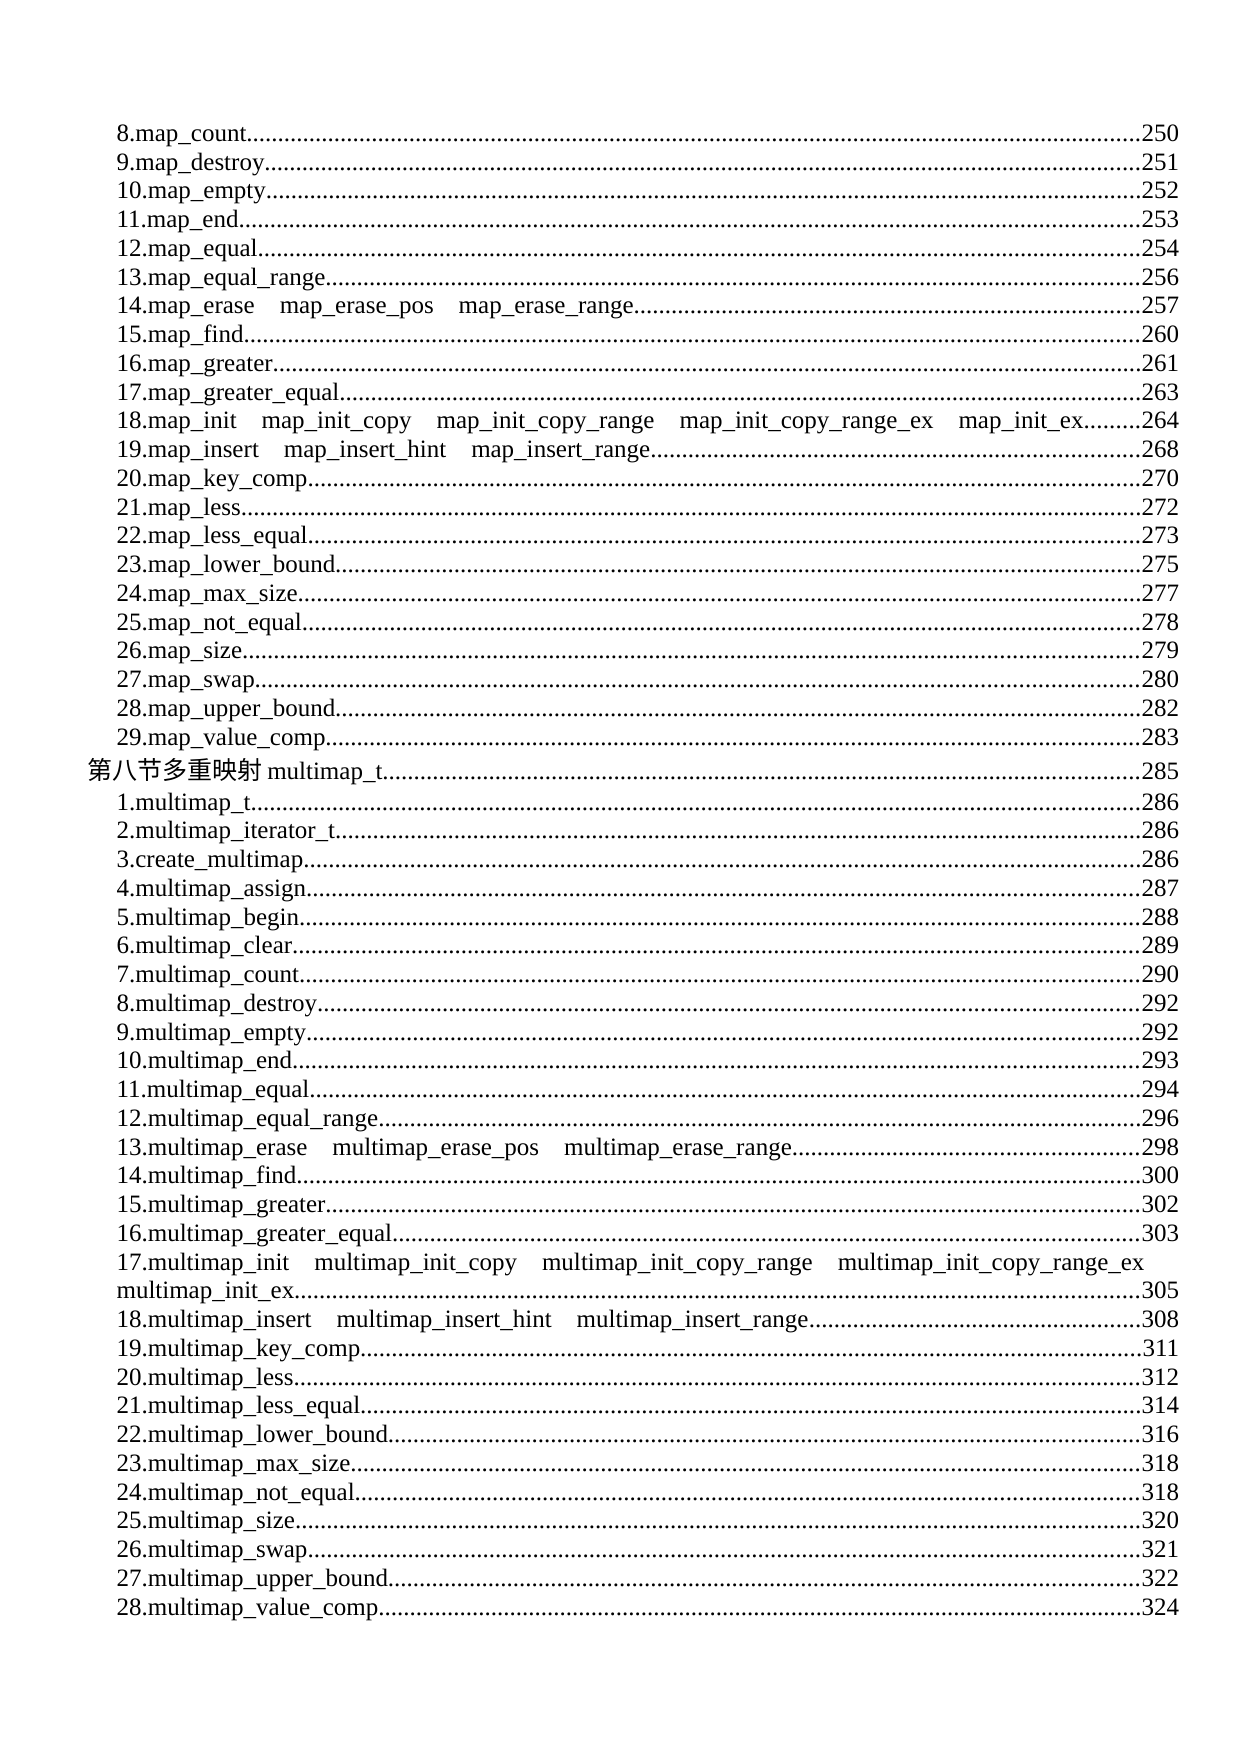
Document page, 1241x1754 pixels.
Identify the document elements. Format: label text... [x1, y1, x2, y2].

text 11.multimap_equal 294 [116, 1074, 1179, 1103]
text 20.multimap_less 312 [116, 1362, 1179, 1391]
text 12.map_equal 254 [116, 233, 1179, 262]
text 6.multimap_clear 289 [116, 931, 1179, 959]
text 15.multimap_greater 302 [116, 1189, 1179, 1218]
text 24.multimap_not_equal 318 [116, 1477, 1179, 1506]
text 15.map_find 260 [116, 319, 1179, 348]
text 2.multimap_iterator_t 286 [116, 816, 1179, 844]
text 25.map_not_equal 278 [116, 607, 1179, 636]
text 19.map_insert map_insert_hint map_insert_range 268 [116, 434, 1179, 463]
text 13.map_equal_range 256 [116, 262, 1179, 291]
text 29.map_value_comp 283 [116, 722, 1179, 751]
text 23.multimap_max_size 318 [116, 1448, 1179, 1477]
text 21.map_less 272 [116, 492, 1179, 521]
text 9.multimap_empty 292 [116, 1017, 1179, 1046]
text 14.multimap_find 300 [116, 1161, 1179, 1189]
text 23.map_lower_bound 275 [116, 549, 1179, 578]
text 19.multimap_key_comp 311 [116, 1333, 1179, 1362]
text 1.multimap_t 286 [116, 787, 1179, 816]
text 12.multimap_equal_range 296 [116, 1103, 1179, 1132]
text 16.map_greater 261 [116, 348, 1179, 377]
text 14.map_erase map_erase_pos map_erase_range 257 [116, 291, 1179, 319]
text 8.map_count 250 [116, 118, 1179, 147]
text 26.multimap_swap 321 [116, 1534, 1179, 1563]
text 27.map_swap 280 [116, 664, 1179, 693]
text 28.multimap_value_comp 324 [116, 1592, 1179, 1621]
text 13.multimap_erase multimap_erase_pos multimap_erase_range 298 [116, 1132, 1179, 1161]
text 27.multimap_upper_bound 322 [116, 1563, 1179, 1592]
text 28.map_upper_bound 282 [116, 693, 1179, 722]
text 10.multimap_end 293 [116, 1046, 1179, 1074]
text 第八节多重映射multimap_t 285 [87, 751, 1179, 787]
text 17.map_greater_equal 263 [116, 377, 1179, 406]
text 8.multimap_destroy 292 [116, 988, 1179, 1017]
text 22.map_less_equal 273 [116, 521, 1179, 549]
text 16.multimap_greater_equal 303 [116, 1218, 1179, 1247]
text 11.map_end 253 [116, 204, 1179, 233]
text 26.map_size 279 [116, 636, 1179, 664]
text 18.map_init map_init_copy map_init_copy_range map_init_copy_range_ex map_init_ex 264 [116, 406, 1179, 434]
text 24.map_max_size 277 [116, 578, 1179, 607]
text 21.multimap_less_equal 314 [116, 1391, 1179, 1419]
text 25.multimap_size 320 [116, 1506, 1179, 1534]
text 4.multimap_assign 287 [116, 873, 1179, 902]
text 9.map_destroy 251 [116, 147, 1179, 176]
text 17.multimap_init multimap_init_copy multimap_init_copy_range multimap_init_copy_range_ex multimap_init_ex 305 [116, 1247, 1179, 1304]
text 7.multimap_count 290 [116, 959, 1179, 988]
text 10.map_empty 252 [116, 176, 1179, 204]
text 22.multimap_lower_bound 316 [116, 1419, 1179, 1448]
text 20.map_key_comp 270 [116, 463, 1179, 492]
text 3.create_multimap 286 [116, 844, 1179, 873]
text 5.multimap_begin 288 [116, 902, 1179, 931]
text 18.multimap_insert multimap_insert_hint multimap_insert_range 308 [116, 1304, 1179, 1333]
